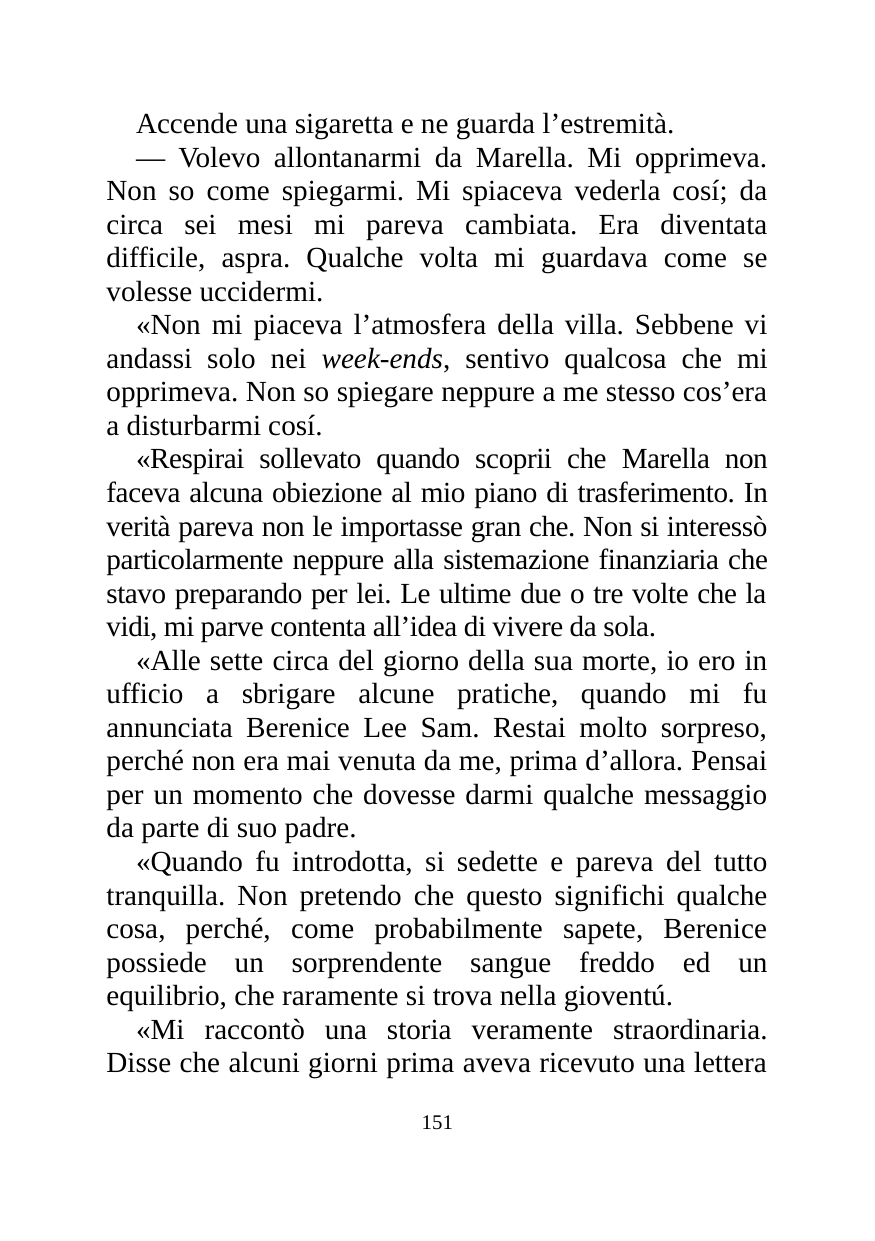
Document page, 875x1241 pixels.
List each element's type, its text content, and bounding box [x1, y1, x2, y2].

text «Quando fu introdotta, si sedette e pareva del tutto tranquilla. Non pretendo che questo significhi qualche cosa, perché, come probabilmente sapete, Berenice possiede un sorprendente sangue freddo ed un equilibrio, che raramente si trova nella gioventú. [106, 844, 768, 1012]
text «Non mi piaceva l’atmosfera della villa. Sebbene vi andassi solo nei week-ends, sentivo qualcosa che mi opprimeva. Non so spiegare neppure a me stesso cos’era a disturbarmi cosí. [106, 307, 768, 442]
text Accende una sigaretta e ne guarda l’estremità. [106, 106, 768, 140]
text «Alle sette circa del giorno della sua morte, io ero in ufficio a sbrigare alcune pratiche, quando mi fu annunciata Berenice Lee Sam. Restai molto sorpreso, perché non era mai venuta da me, prima d’allora. Pensai per un momento che dovesse darmi qualche messaggio da parte di suo padre. [106, 643, 768, 844]
text «Respirai sollevato quando scoprii che Marella non faceva alcuna obiezione al mio piano di trasferimento. In verità pareva non le importasse gran che. Non si interessò particolarmente neppure alla sistemazione finanziaria che stavo preparando per lei. Le ultime due o tre volte che la vidi, mi parve contenta all’idea di vivere da sola. [106, 442, 768, 643]
text «Mi raccontò una storia veramente straordinaria. Disse che alcuni giorni prima aveva ricevuto una lettera [106, 1012, 768, 1079]
text — Volevo allontanarmi da Marella. Mi opprimeva. Non so come spiegarmi. Mi spiaceva vederla cosí; da circa sei mesi mi pareva cambiata. Era diventata difficile, aspra. Qualche volta mi guardava come se volesse uccidermi. [106, 140, 768, 307]
